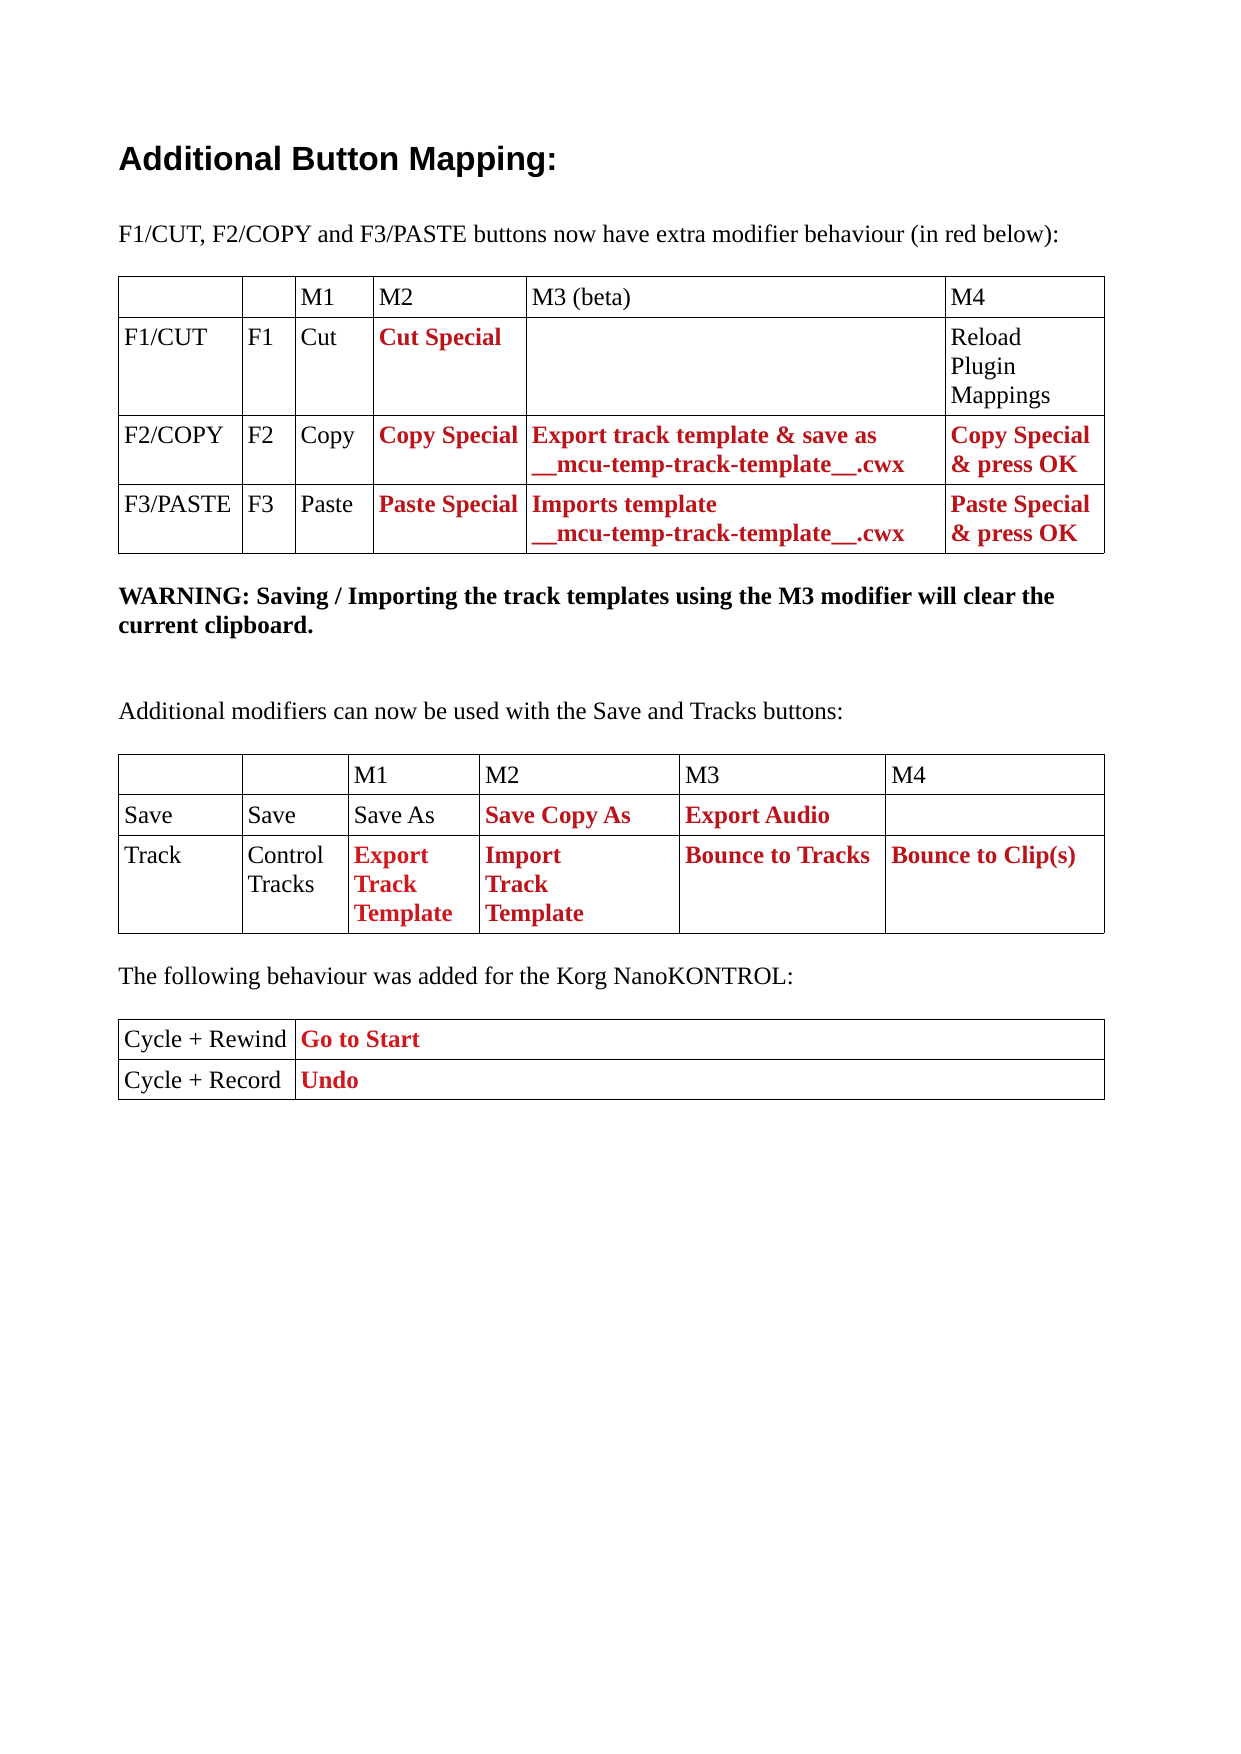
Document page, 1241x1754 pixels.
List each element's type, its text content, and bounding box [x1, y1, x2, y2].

table_header [119, 277, 242, 317]
table_cell Undo [296, 1060, 1104, 1099]
table_cell Cycle + Record [119, 1060, 295, 1099]
table_cell Save Copy As [480, 795, 679, 834]
text F1/CUT, F2/COPY and F3/PASTE buttons now have extra modifier behaviour (in red below): [118, 219, 1122, 248]
table_cell Import Track Template [480, 836, 679, 932]
table_cell [527, 318, 945, 414]
subtitle Additional Button Mapping: [118, 139, 1122, 178]
table_header [243, 755, 348, 794]
table_cell Paste [296, 485, 373, 553]
table_cell Imports template __mcu-temp-track-template__.cwx [527, 485, 945, 553]
table_header M4 [946, 277, 1104, 317]
text Additional modifiers can now be used with the Save and Tracks buttons: [118, 696, 1122, 725]
table_cell Save [243, 795, 348, 834]
table_cell Bounce to Tracks [680, 836, 885, 932]
table_cell Copy [296, 416, 373, 483]
table_cell Track [119, 836, 242, 932]
table_header [119, 755, 242, 794]
table_header M3 [680, 755, 885, 794]
table_header Cycle + Rewind [119, 1020, 295, 1059]
table_header M2 [480, 755, 679, 794]
table_header M1 [349, 755, 479, 794]
table_header M3 (beta) [527, 277, 945, 317]
table_cell Save [119, 795, 242, 834]
table_cell Save As [349, 795, 479, 834]
table_cell Paste Special & press OK [946, 485, 1104, 553]
table_header M2 [374, 277, 526, 317]
table_cell F1 [243, 318, 295, 414]
table_cell Control Tracks [243, 836, 348, 932]
subtitle WARNING: Saving / Importing the track templates using the M3 modifier will clear the current clipboard. [118, 581, 1122, 639]
text The following behaviour was added for the Korg NanoKONTROL: [118, 961, 1122, 990]
table_cell Paste Special [374, 485, 526, 553]
table_cell Reload Plugin Mappings [946, 318, 1104, 414]
table_cell Export Track Template [349, 836, 479, 932]
table_cell Cut [296, 318, 373, 414]
table_cell F3 [243, 485, 295, 553]
table_cell Copy Special & press OK [946, 416, 1104, 483]
table_header Go to Start [296, 1020, 1104, 1059]
table_header M4 [886, 755, 1104, 794]
table_cell Cut Special [374, 318, 526, 414]
table_cell Bounce to Clip(s) [886, 836, 1104, 932]
table_cell Export track template & save as __mcu-temp-track-template__.cwx [527, 416, 945, 483]
table_cell F3/PASTE [119, 485, 242, 553]
table_cell F2 [243, 416, 295, 483]
table_cell F1/CUT [119, 318, 242, 414]
table_cell Export Audio [680, 795, 885, 834]
table_header [243, 277, 295, 317]
table_cell F2/COPY [119, 416, 242, 483]
table_cell Copy Special [374, 416, 526, 483]
table_cell [886, 795, 1104, 834]
table_header M1 [296, 277, 373, 317]
